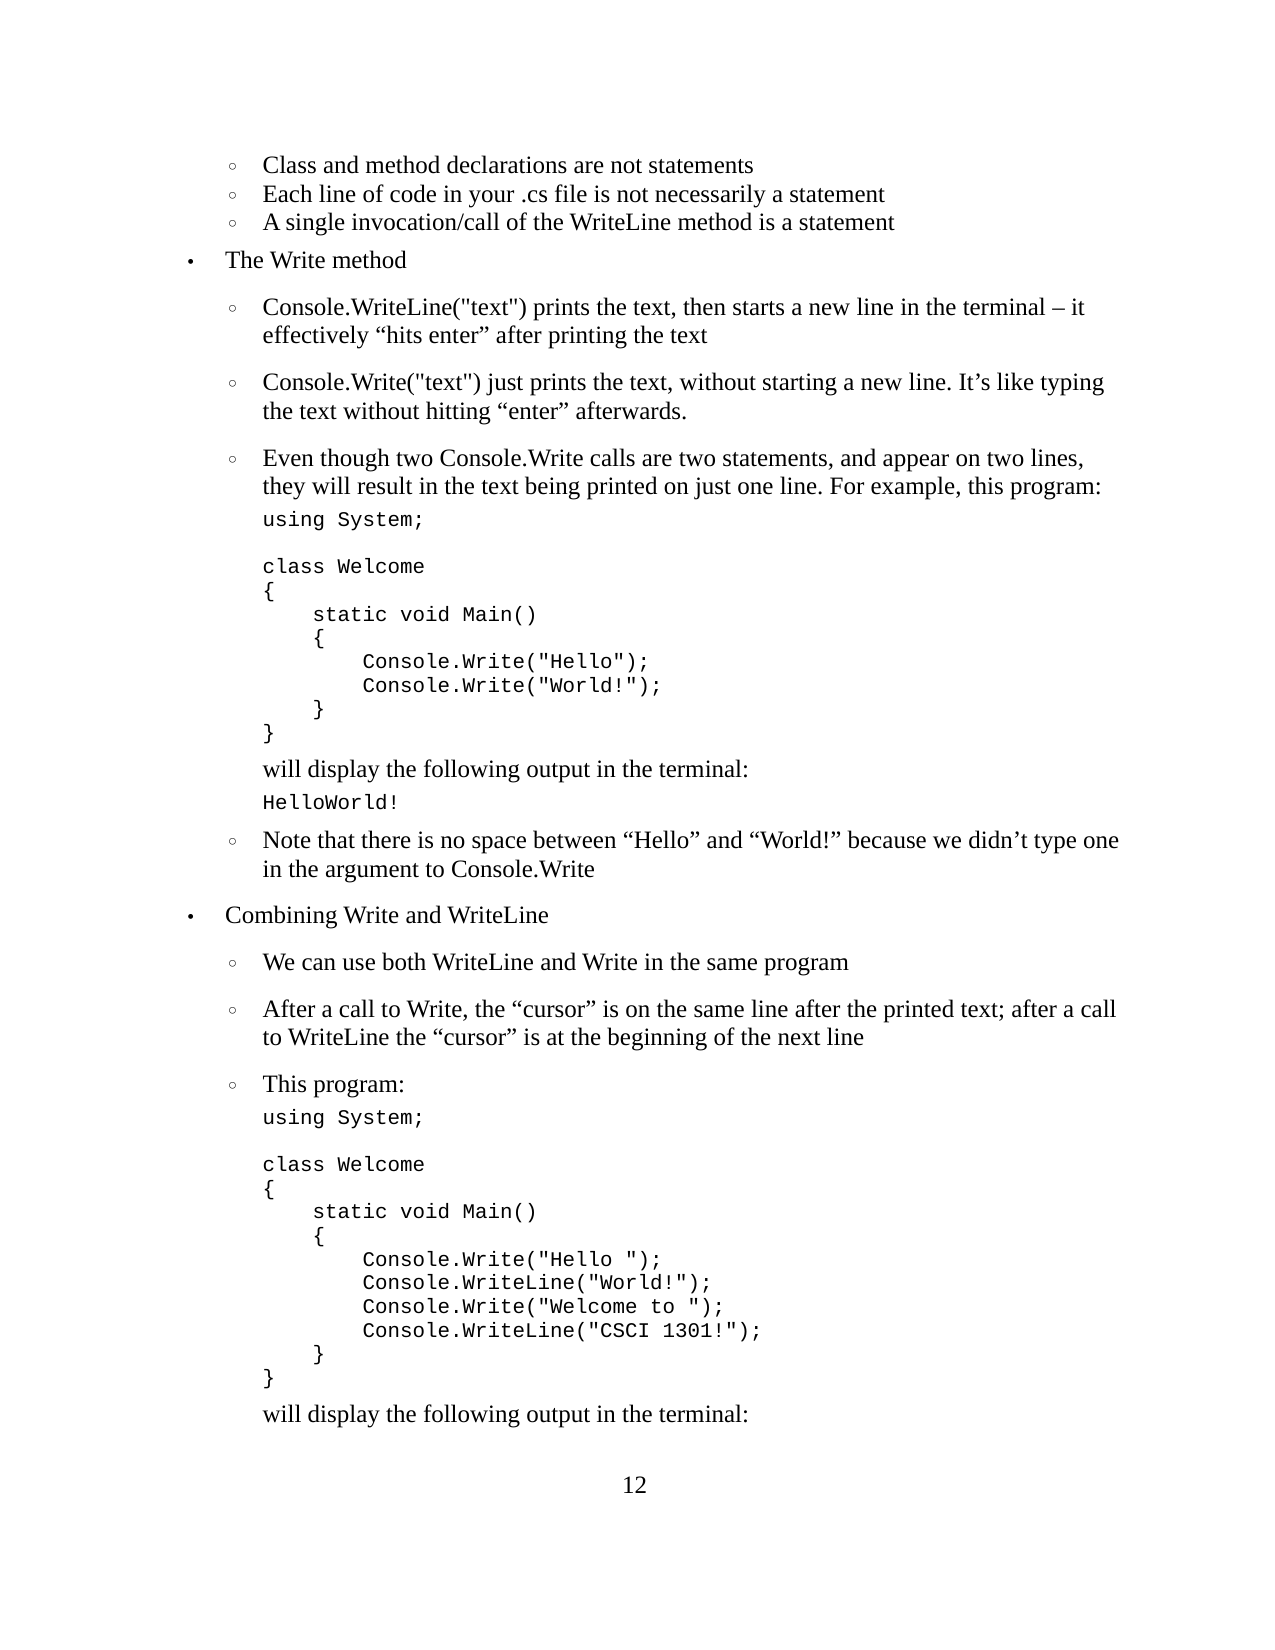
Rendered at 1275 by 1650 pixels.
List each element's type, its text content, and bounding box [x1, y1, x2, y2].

list static void Main() [225, 604, 1125, 627]
list will display the following output in the terminal: [225, 1399, 1125, 1428]
list } [225, 698, 1125, 722]
list Console.WriteLine("CSCI 1301!"); [225, 1319, 1125, 1343]
list using System; [225, 1107, 1125, 1130]
list After a call to Write, the “cursor” is on the same line after the printed text; after a call to WriteLine the “cursor” is at the beginning of the next line [225, 994, 1125, 1051]
list { [225, 627, 1125, 651]
list A single invocation/call of the WriteLine method is a statement [225, 207, 1125, 236]
list Combining Write and WriteLine [187, 900, 1125, 929]
list Console.WriteLine("World!"); [225, 1272, 1125, 1296]
list We can use both WriteLine and Write in the same program [225, 947, 1125, 976]
list Console.Write("World!"); [225, 675, 1125, 698]
list Console.WriteLine("text") prints the text, then starts a new line in the terminal – it effectively “hits enter” after printing the text [225, 292, 1125, 349]
list class Welcome [225, 556, 1125, 580]
list HelloWorld! [225, 792, 1125, 816]
list will display the following output in the terminal: [225, 754, 1125, 783]
list static void Main() [225, 1201, 1125, 1225]
list Note that there is no space between “Hello” and “World!” because we didn’t type one in the argument to Console.Write [225, 825, 1125, 882]
list class Welcome [225, 1154, 1125, 1178]
list { [225, 1178, 1125, 1201]
list using System; [225, 509, 1125, 533]
list Console.Write("Hello"); [225, 651, 1125, 675]
list { [225, 1225, 1125, 1249]
list Each line of code in your .cs file is not necessarily a statement [225, 179, 1125, 207]
list The Write method [187, 245, 1125, 274]
list } [225, 722, 1125, 746]
list } [225, 1367, 1125, 1391]
list This program: [225, 1069, 1125, 1098]
list } [225, 1343, 1125, 1367]
list Console.Write("text") just prints the text, without starting a new line. It’s like typing the text without hitting “enter” afterwards. [225, 367, 1125, 425]
list { [225, 580, 1125, 604]
list Class and method declarations are not statements [225, 150, 1125, 179]
list Console.Write("Welcome to "); [225, 1296, 1125, 1319]
list Console.Write("Hello "); [225, 1249, 1125, 1272]
list Even though two Console.Write calls are two statements, and appear on two lines, they will result in the text being printed on just one line. For example, this program: [225, 443, 1125, 500]
